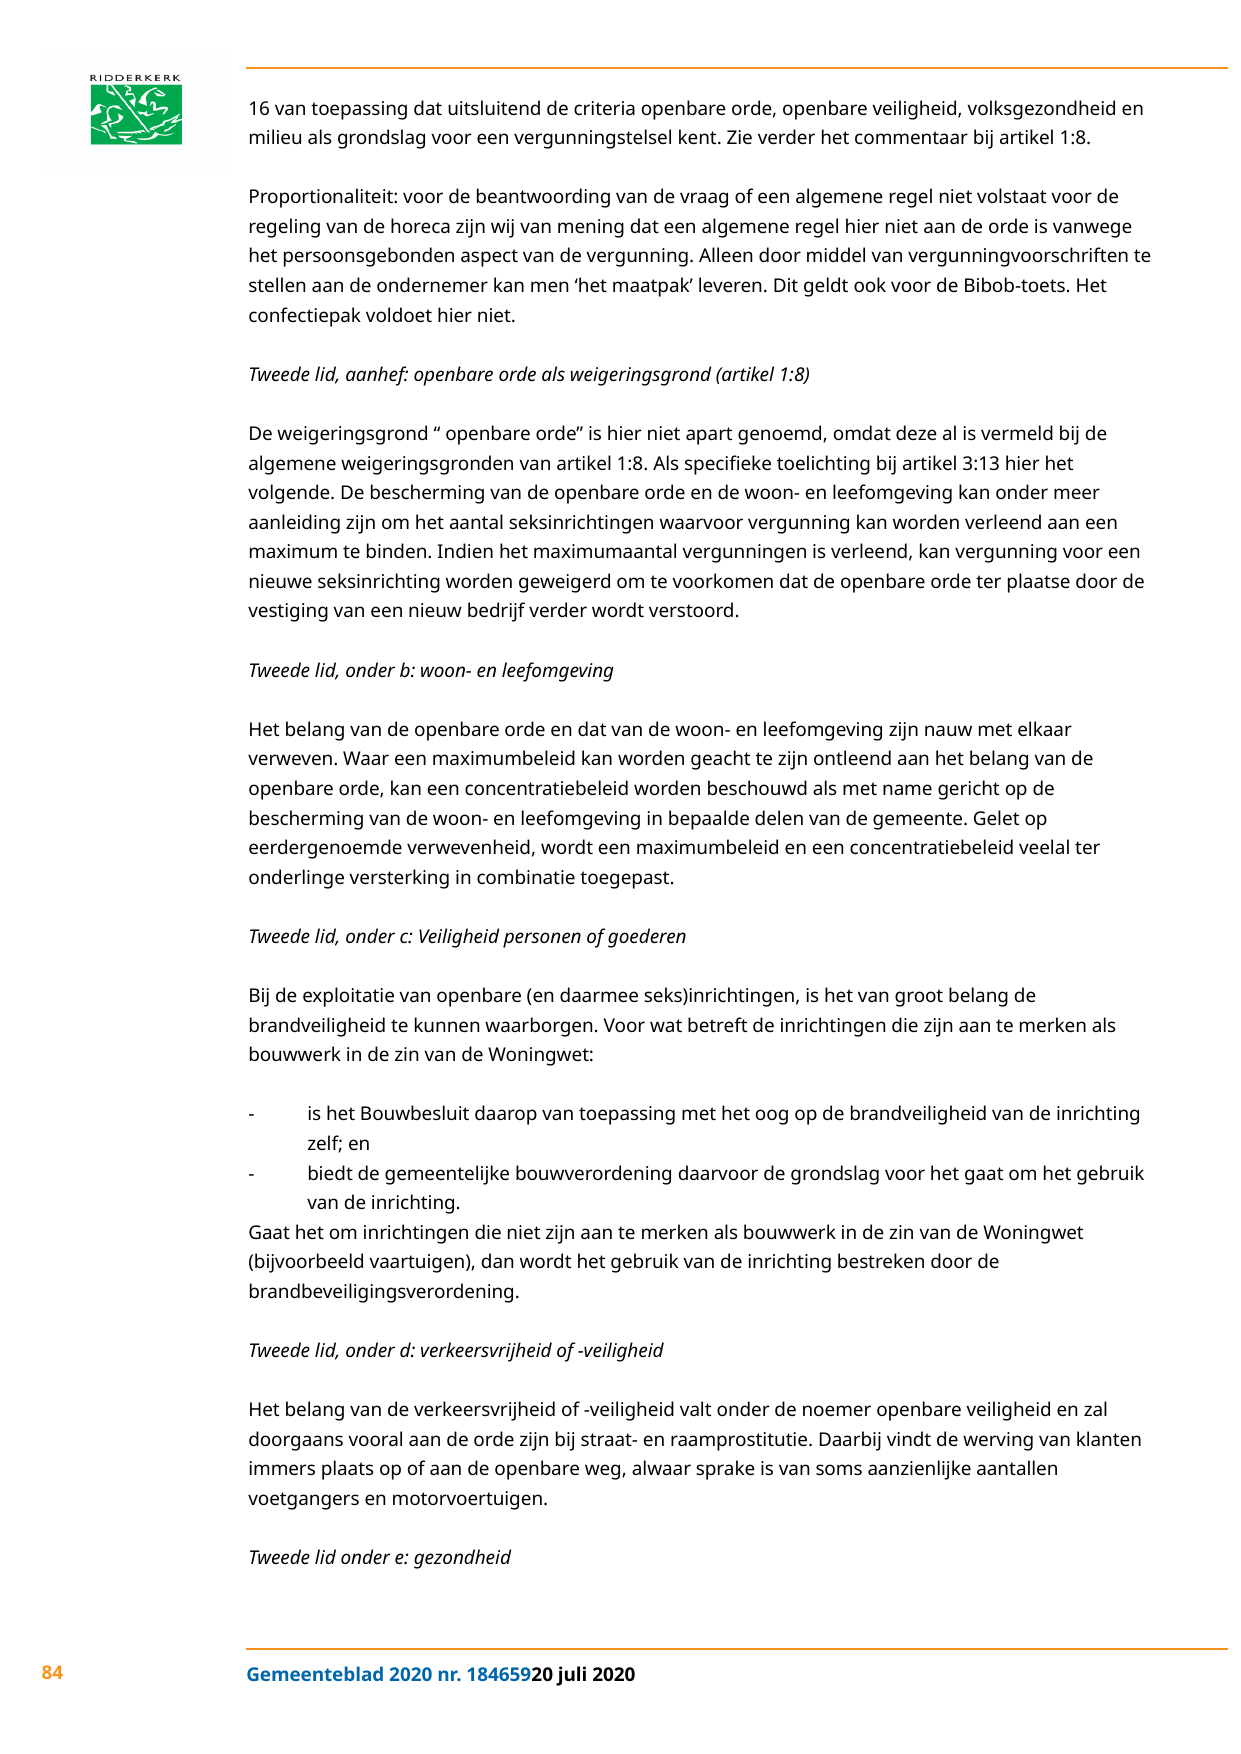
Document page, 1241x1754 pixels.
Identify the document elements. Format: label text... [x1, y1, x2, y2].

text Het belang van de openbare orde en dat van de woon- en leefomgeving zijn nauw met elkaar verweven. Waar een maximumbeleid kan worden geacht te zijn ontleend aan het belang van de openbare orde, kan een concentratiebeleid worden beschouwd als met name gericht op de bescherming van de woon- en leefomgeving in bepaalde delen van de gemeente. Gelet op eerdergenoemde verwevenheid, wordt een maximumbeleid en een concentratiebeleid veelal ter onderlinge versterking in combinatie toegepast. [248, 716, 1152, 890]
text Tweede lid onder e: gezondheid [248, 1544, 1152, 1570]
picture [41, 47, 231, 172]
text Tweede lid, onder b: woon- en leefomgeving [248, 657, 1152, 683]
text Gaat het om inrichtingen die niet zijn aan te merken als bouwwerk in de zin van de Woningwet (bijvoorbeeld vaartuigen), dan wordt het gebruik van de inrichting bestreken door de brandbeveiligingsverordening. [248, 1219, 1152, 1304]
text Tweede lid, onder d: verkeersvrijheid of -veiligheid [248, 1337, 1152, 1363]
text Proportionaliteit: voor de beantwoording van de vraag of een algemene regel niet volstaat voor de regeling van de horeca zijn wij van mening dat een algemene regel hier niet aan de orde is vanwege het persoonsgebonden aspect van de vergunning. Alleen door middel van vergunningvoorschriften te stellen aan de ondernemer kan men ‘het maatpak’ leveren. Dit geldt ook voor de Bibob-toets. Het confectiepak voldoet hier niet. [248, 183, 1152, 328]
text Tweede lid, onder c: Veiligheid personen of goederen [248, 923, 1152, 949]
list is het Bouwbesluit daarop van toepassing met het oog op de brandveiligheid van de inrichting zelf; en [248, 1101, 1152, 1156]
text 16 van toepassing dat uitsluitend de criteria openbare orde, openbare veiligheid, volksgezondheid en milieu als grondslag voor een vergunningstelsel kent. Zie verder het commentaar bij artikel 1:8. [248, 95, 1152, 150]
text Tweede lid, aanhef: openbare orde als weigeringsgrond (artikel 1:8) [248, 361, 1152, 387]
list biedt de gemeentelijke bouwverordening daarvoor de grondslag voor het gaat om het gebruik van de inrichting. [248, 1160, 1152, 1215]
text De weigeringsgrond “ openbare orde” is hier niet apart genoemd, omdat deze al is vermeld bij de algemene weigeringsgronden van artikel 1:8. Als specifieke toelichting bij artikel 3:13 hier het volgende. De bescherming van de openbare orde en de woon- en leefomgeving kan onder meer aanleiding zijn om het aantal seksinrichtingen waarvoor vergunning kan worden verleend aan een maximum te binden. Indien het maximumaantal vergunningen is verleend, kan vergunning voor een nieuwe seksinrichting worden geweigerd om te voorkomen dat de openbare orde ter plaatse door de vestiging van een nieuw bedrijf verder wordt verstoord. [248, 420, 1152, 623]
text Bij de exploitatie van openbare (en daarmee seks)inrichtingen, is het van groot belang de brandveiligheid te kunnen waarborgen. Voor wat betreft de inrichtingen die zijn aan te merken als bouwwerk in de zin van de Woningwet: [248, 982, 1152, 1067]
text Het belang van de verkeersvrijheid of -veiligheid valt onder de noemer openbare veiligheid en zal doorgaans vooral aan de orde zijn bij straat- en raamprostitutie. Daarbij vindt de werving van klanten immers plaats op of aan de openbare weg, alwaar sprake is van soms aanzienlijke aantallen voetgangers en motorvoertuigen. [248, 1396, 1152, 1511]
